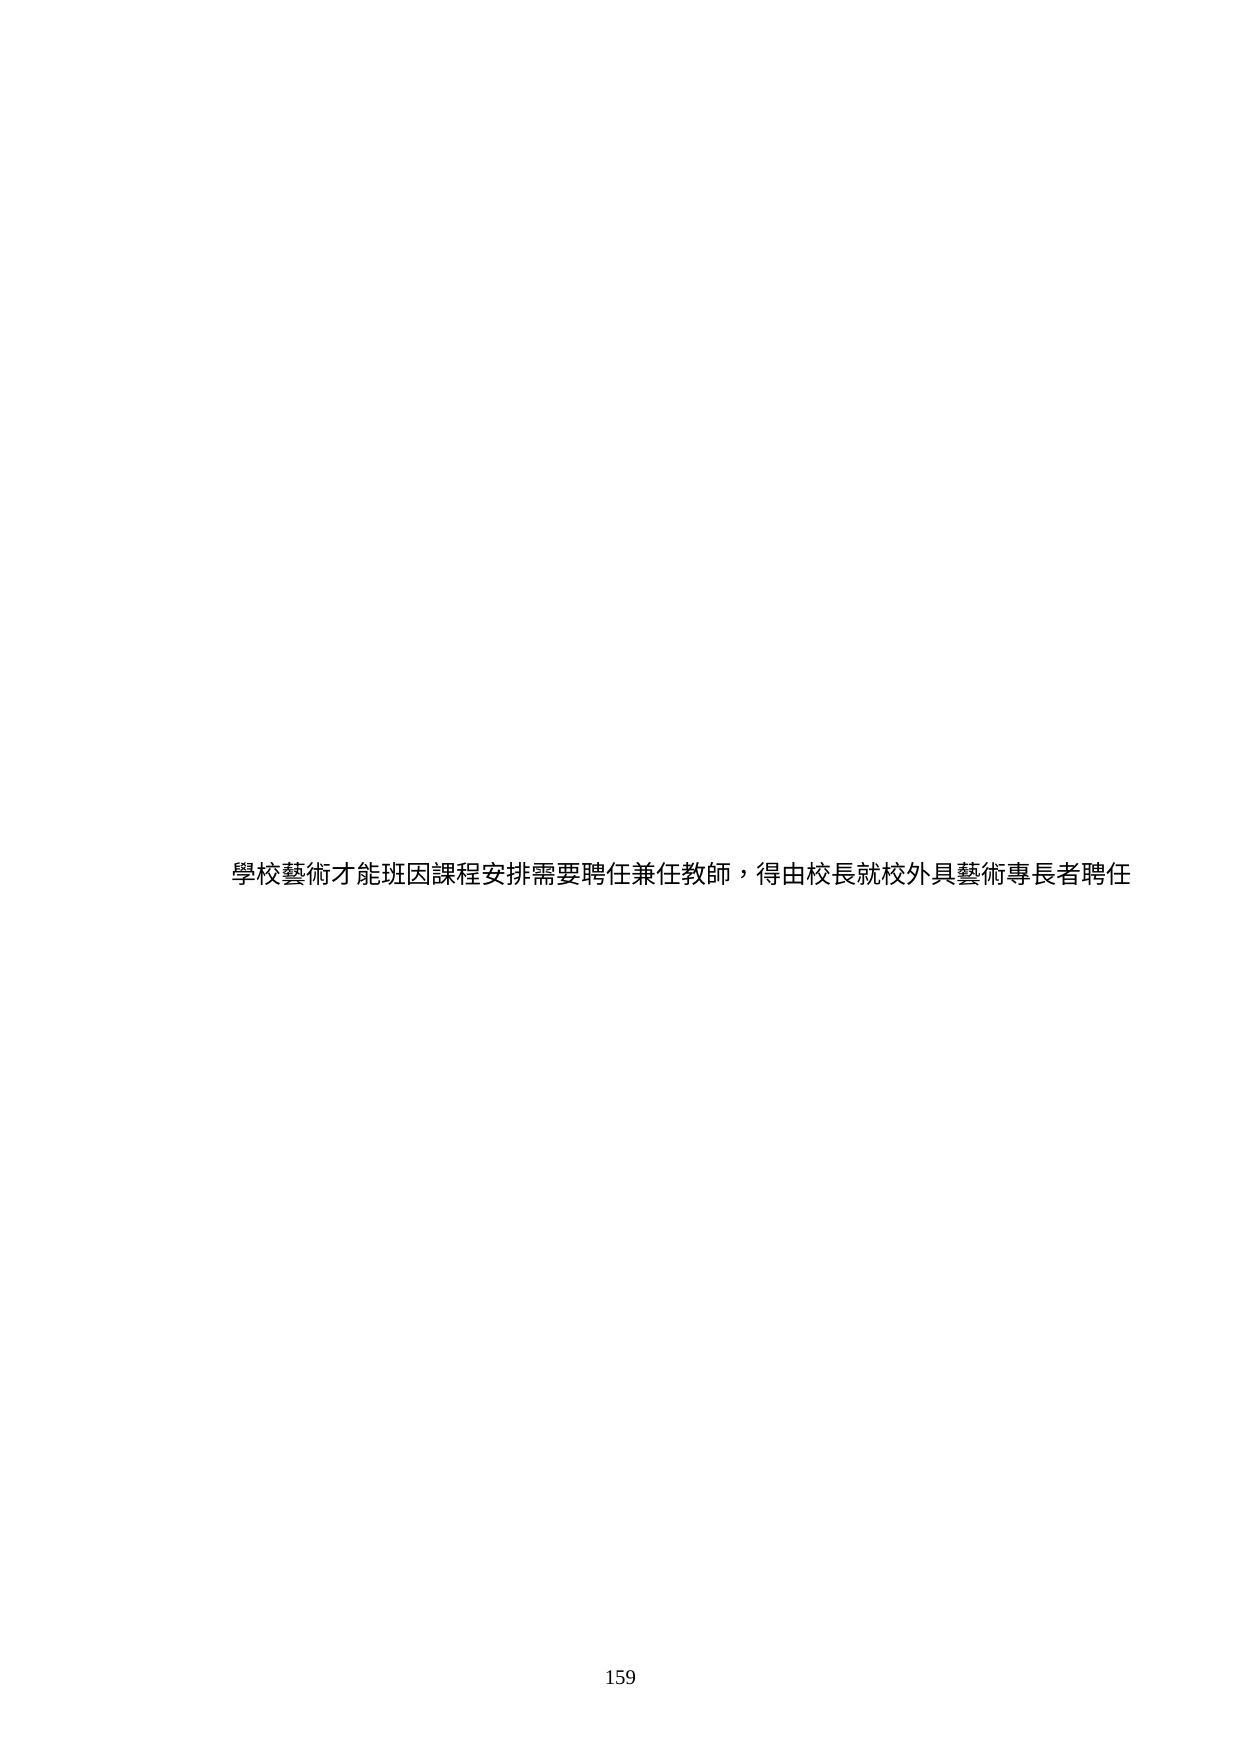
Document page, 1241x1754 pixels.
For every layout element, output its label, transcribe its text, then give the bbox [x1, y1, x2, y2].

text 學校藝術才能班因課程安排需要聘任兼任教師，得由校長就校外具藝術專長者聘任 [231, 831, 1134, 893]
